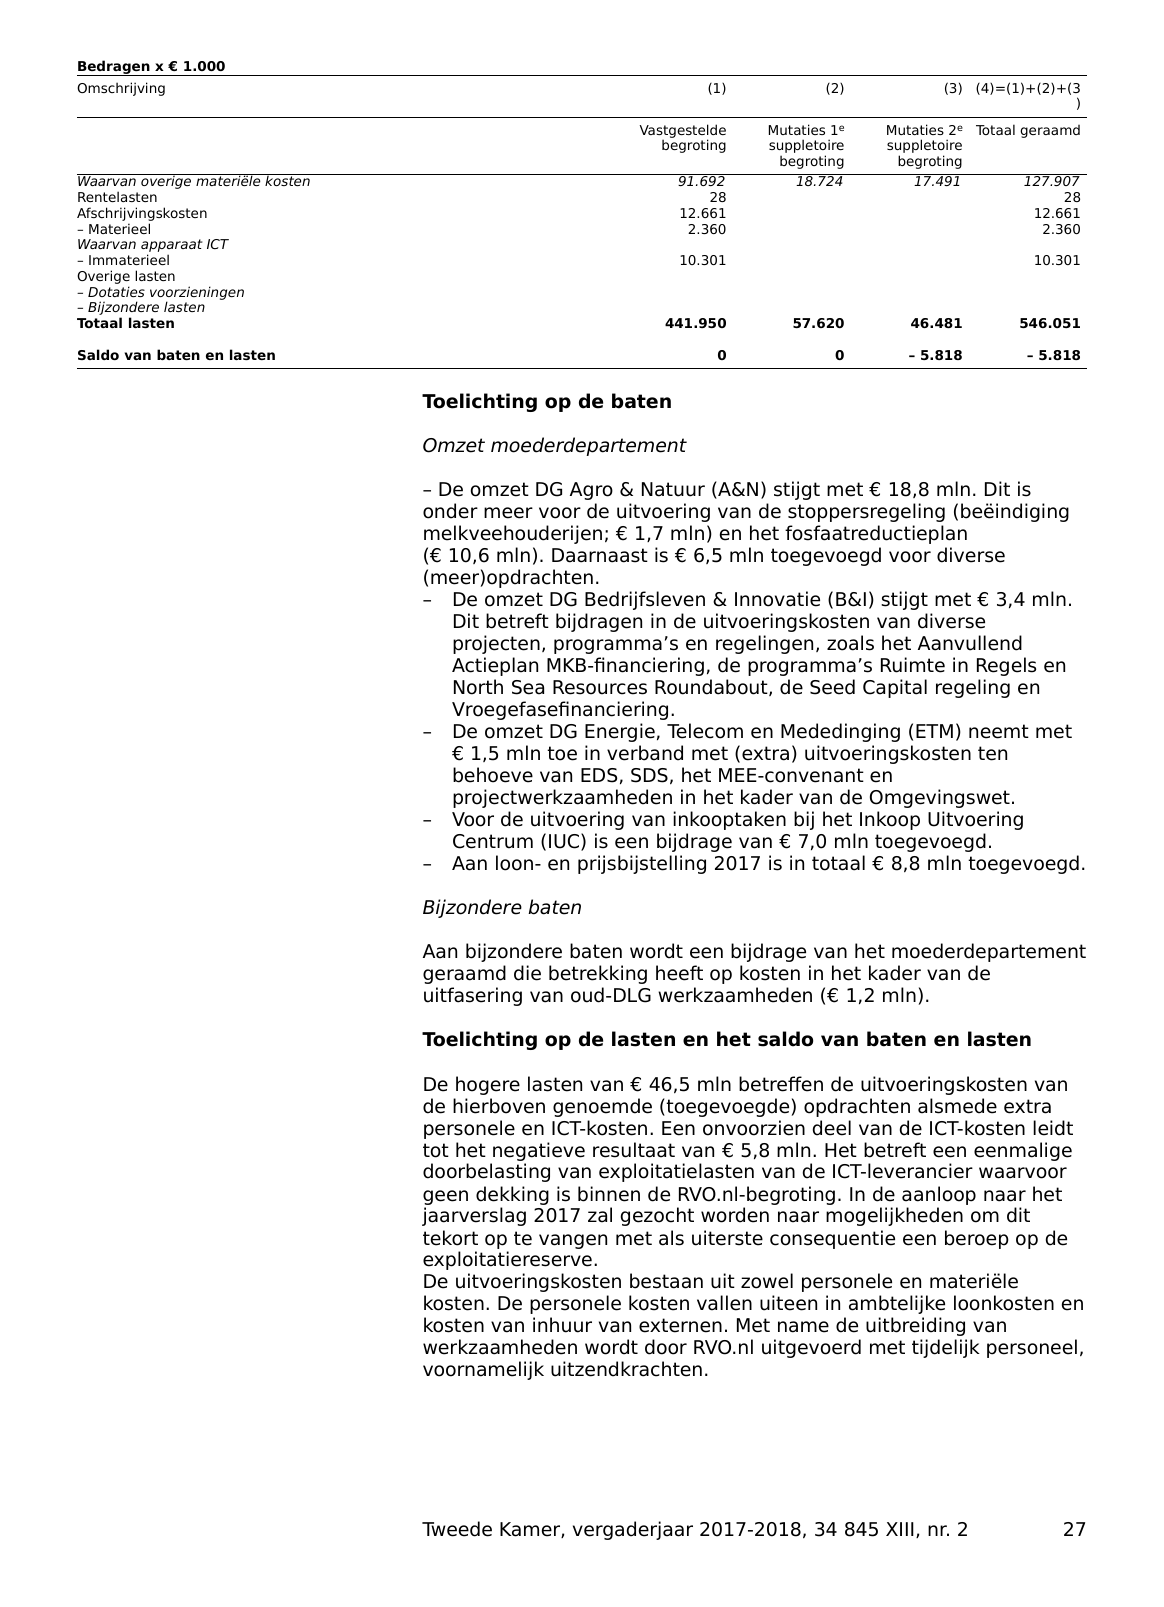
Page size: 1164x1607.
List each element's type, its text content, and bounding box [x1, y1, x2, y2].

table_cell (1) [614, 76, 732, 117]
table_cell [850, 253, 968, 269]
table_cell [77, 332, 614, 347]
table_cell Waarvan overige materiële kosten [77, 175, 614, 190]
table_cell [732, 253, 850, 269]
table_cell Waarvan apparaat ICT [77, 237, 614, 253]
table_cell [850, 221, 968, 237]
table_cell [614, 300, 732, 316]
subtitle Toelichting op de baten [422, 391, 1087, 413]
table_cell [732, 190, 850, 206]
table_cell [732, 284, 850, 300]
table_cell – 5.818 [969, 347, 1087, 368]
table_cell [732, 269, 850, 284]
table_cell 28 [969, 190, 1087, 206]
table_cell [732, 300, 850, 316]
table_cell 441.950 [614, 316, 732, 332]
table_cell [614, 237, 732, 253]
table_cell [732, 237, 850, 253]
table_cell 12.661 [614, 206, 732, 221]
table_cell [614, 269, 732, 284]
table_cell Rentelasten [77, 190, 614, 206]
table_cell Mutaties 2e suppletoire begroting [850, 118, 968, 174]
table_header Bedragen x € 1.000 [77, 59, 1087, 75]
table_cell [969, 237, 1087, 253]
table_cell [732, 221, 850, 237]
text – De omzet DG Agro & Natuur (A&N) stijgt met € 18,8 mln. Dit is onder meer voor de uitvoering van de stoppersregeling (beëindiging melkveehouderijen; € 1,7 mln) en het fosfaatreductieplan [422, 479, 1087, 545]
table_cell [850, 284, 968, 300]
table_cell 57.620 [732, 316, 850, 332]
table_cell [732, 332, 850, 347]
table_cell [850, 300, 968, 316]
table_cell 546.051 [969, 316, 1087, 332]
text – Voor de uitvoering van inkooptaken bij het Inkoop Uitvoering Centrum (IUC) is een bijdrage van € 7,0 mln toegevoegd. [422, 809, 1087, 853]
table_cell 2.360 [969, 221, 1087, 237]
table_cell [969, 269, 1087, 284]
table_cell Totaal lasten [77, 316, 614, 332]
table_cell – Immaterieel [77, 253, 614, 269]
table_cell [969, 284, 1087, 300]
table_cell – Materieel [77, 221, 614, 237]
subtitle Toelichting op de lasten en het saldo van baten en lasten [422, 1029, 1087, 1051]
table_cell – Bijzondere lasten [77, 300, 614, 316]
table_cell Omschrijving [77, 76, 614, 117]
table_cell 10.301 [969, 253, 1087, 269]
table_cell [614, 332, 732, 347]
table_cell [614, 284, 732, 300]
table_cell [850, 269, 968, 284]
table_cell 17.491 [850, 175, 968, 190]
text – De omzet DG Bedrijfsleven & Innovatie (B&I) stijgt met € 3,4 mln. Dit betreft bijdragen in de uitvoeringskosten van diverse projecten, programma’s en regelingen, zoals het Aanvullend Actieplan MKB-financiering, de programma’s Ruimte in Regels en North Sea Resources Roundabout, de Seed Capital regeling en Vroegefasefinanciering. [422, 589, 1087, 721]
text (€ 10,6 mln). Daarnaast is € 6,5 mln toegevoegd voor diverse (meer)opdrachten. [422, 545, 1087, 589]
table_cell 0 [614, 347, 732, 368]
text De uitvoeringskosten bestaan uit zowel personele en materiële kosten. De personele kosten vallen uiteen in ambtelijke loonkosten en kosten van inhuur van externen. Met name de uitbreiding van werkzaamheden wordt door RVO.nl uitgevoerd met tijdelijk personeel, voornamelijk uitzendkrachten. [422, 1271, 1087, 1381]
table_cell – Dotaties voorzieningen [77, 284, 614, 300]
table_cell Vastgestelde begroting [614, 118, 732, 174]
text Aan bijzondere baten wordt een bijdrage van het moederdepartement geraamd die betrekking heeft op kosten in het kader van de uitfasering van oud-DLG werkzaamheden (€ 1,2 mln). [422, 941, 1087, 1007]
table_cell 2.360 [614, 221, 732, 237]
table_cell Mutaties 1e suppletoire begroting [732, 118, 850, 174]
text De hogere lasten van € 46,5 mln betreffen de uitvoeringskosten van de hierboven genoemde (toegevoegde) opdrachten alsmede extra personele en ICT-kosten. Een onvoorzien deel van de ICT-kosten leidt tot het negatieve resultaat van € 5,8 mln. Het betreft een eenmalige doorbelasting van exploitatielasten van de ICT-leverancier waarvoor geen dekking is binnen de RVO.nl-begroting. In de aanloop naar het jaarverslag 2017 zal gezocht worden naar mogelijkheden om dit tekort op te vangen met als uiterste consequentie een beroep op de exploitatiereserve. [422, 1073, 1087, 1271]
table_cell [732, 206, 850, 221]
table_cell [850, 332, 968, 347]
text – De omzet DG Energie, Telecom en Mededinging (ETM) neemt met € 1,5 mln toe in verband met (extra) uitvoeringskosten ten behoeve van EDS, SDS, het MEE-convenant en projectwerkzaamheden in het kader van de Omgevingswet. [422, 721, 1087, 809]
table_cell (3) [850, 76, 968, 117]
table_cell [850, 237, 968, 253]
table_cell 10.301 [614, 253, 732, 269]
table_cell Totaal geraamd [969, 118, 1087, 174]
table_cell 12.661 [969, 206, 1087, 221]
table_cell (4)=(1)+(2)+(3) [969, 76, 1087, 117]
table_cell 91.692 [614, 175, 732, 190]
table_cell [850, 190, 968, 206]
table_cell 28 [614, 190, 732, 206]
table_cell 127.907 [969, 175, 1087, 190]
table_cell Saldo van baten en lasten [77, 347, 614, 368]
table_cell (2) [732, 76, 850, 117]
table_cell [969, 332, 1087, 347]
subtitle Bijzondere baten [422, 897, 1087, 919]
table_cell 0 [732, 347, 850, 368]
table_cell [969, 300, 1087, 316]
table_cell Overige lasten [77, 269, 614, 284]
table_cell 46.481 [850, 316, 968, 332]
table_cell [850, 206, 968, 221]
table_cell Afschrijvingskosten [77, 206, 614, 221]
table_cell [77, 118, 614, 174]
text – Aan loon- en prijsbijstelling 2017 is in totaal € 8,8 mln toegevoegd. [422, 853, 1087, 875]
table_cell – 5.818 [850, 347, 968, 368]
subtitle Omzet moederdepartement [422, 435, 1087, 457]
table_cell 18.724 [732, 175, 850, 190]
